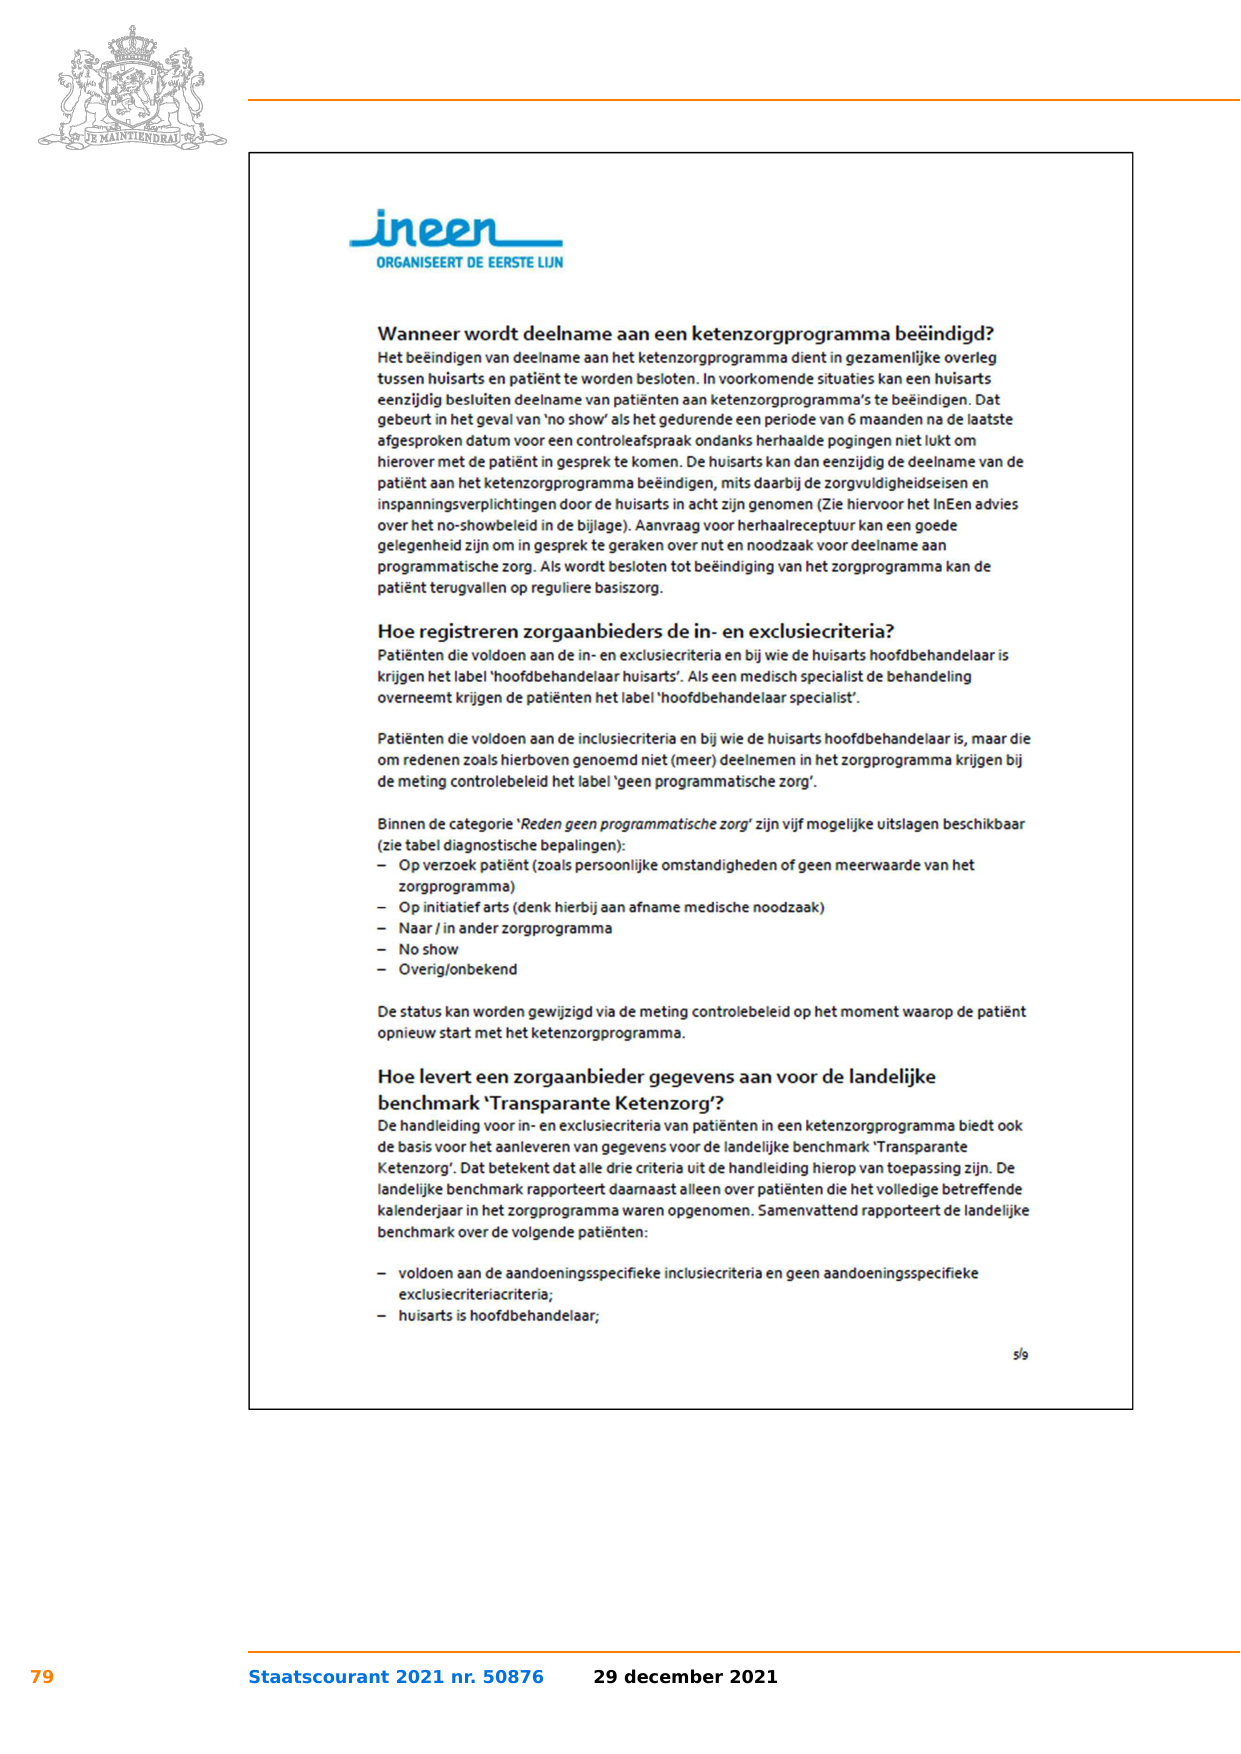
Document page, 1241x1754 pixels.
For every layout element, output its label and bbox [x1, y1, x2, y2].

picture [248, 151, 1134, 1410]
picture [38, 25, 227, 150]
